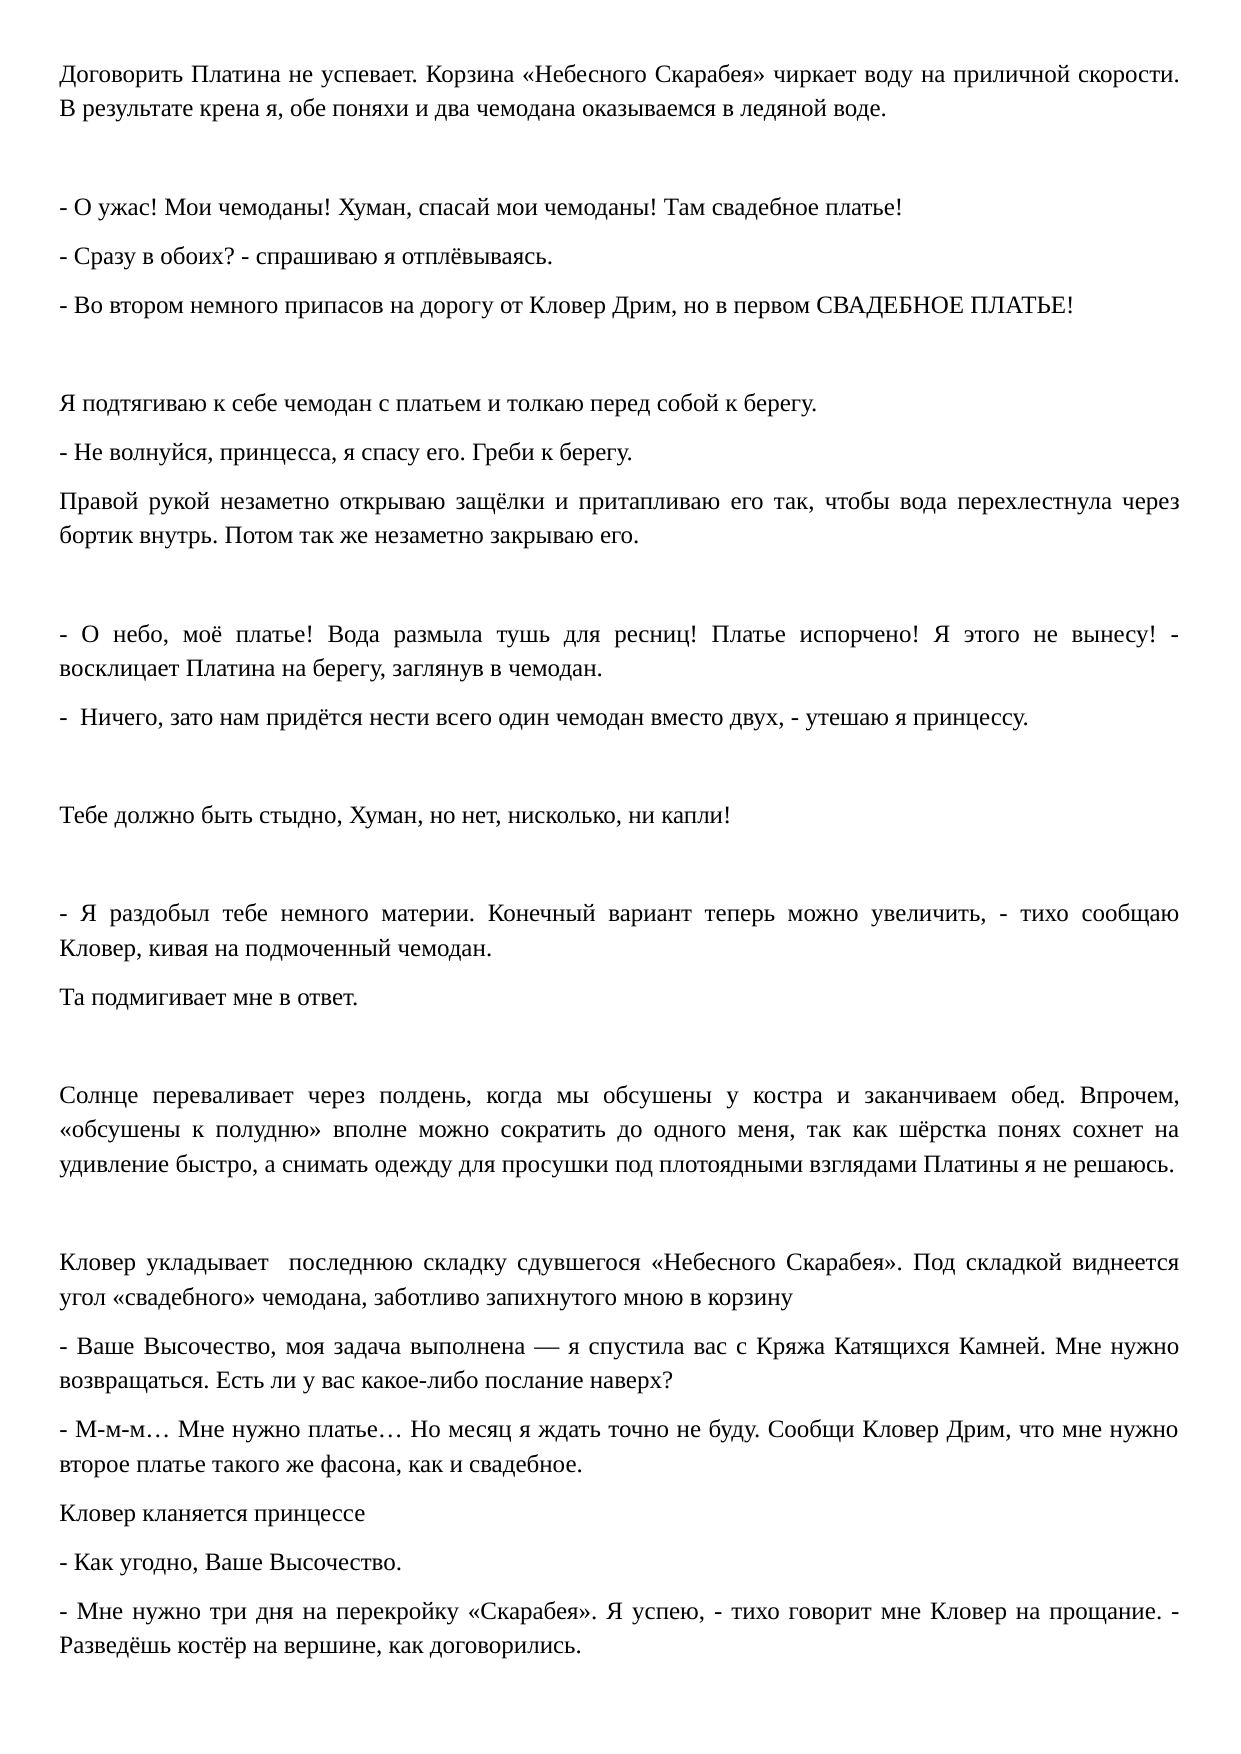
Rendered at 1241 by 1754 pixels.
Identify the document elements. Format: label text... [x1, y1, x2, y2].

text Тебе должно быть стыдно, Хуман, но нет, нисколько, ни капли! [59, 800, 1181, 829]
text Кловер укладывает последнюю складку сдувшегося «Небесного Скарабея». Под складкой виднеется угол «свадебного» чемодана, заботливо запихнутого мною в корзину [59, 1247, 1181, 1310]
text Договорить Платина не успевает. Корзина «Небесного Скарабея» чиркает воду на приличной скорости. В результате крена я, обе поняхи и два чемодана оказываемся в ледяной воде. [59, 59, 1181, 122]
text - О ужас! Мои чемоданы! Хуман, спасай мои чемоданы! Там свадебное платье! [59, 192, 1181, 220]
text - М-м-м… Мне нужно платье… Но месяц я ждать точно не буду. Сообщи Кловер Дрим, что мне нужно второе платье такого же фасона, как и свадебное. [59, 1414, 1181, 1477]
text Солнце переваливает через полдень, когда мы обсушены у костра и заканчиваем обед. Впрочем, «обсушены к полудню» вполне можно сократить до одного меня, так как шёрстка понях сохнет на удивление быстро, а снимать одежду для просушки под плотоядными взглядами Платины я не решаюсь. [59, 1080, 1181, 1178]
text - Ничего, зато нам придётся нести всего один чемодан вместо двух, - утешаю я принцессу. [59, 702, 1181, 731]
text - Во втором немного припасов на дорогу от Кловер Дрим, но в первом СВАДЕБНОЕ ПЛАТЬЕ! [59, 290, 1181, 318]
text Я подтягиваю к себе чемодан с платьем и толкаю перед собой к берегу. [59, 388, 1181, 417]
text - Я раздобыл тебе немного материи. Конечный вариант теперь можно увеличить, - тихо сообщаю Кловер, кивая на подмоченный чемодан. [59, 898, 1181, 962]
text - Ваше Высочество, моя задача выполнена — я спустила вас с Кряжа Катящихся Камней. Мне нужно возвращаться. Есть ли у вас какое-либо послание наверх? [59, 1331, 1181, 1394]
text - Мне нужно три дня на перекройку «Скарабея». Я успею, - тихо говорит мне Кловер на прощание. - Разведёшь костёр на вершине, как договорились. [59, 1596, 1181, 1659]
text - Сразу в обоих? - спрашиваю я отплёвываясь. [59, 241, 1181, 269]
text Та подмигивает мне в ответ. [59, 982, 1181, 1011]
text Правой рукой незаметно открываю защёлки и притапливаю его так, чтобы вода перехлестнула через бортик внутрь. Потом так же незаметно закрываю его. [59, 486, 1181, 549]
text - Не волнуйся, принцесса, я спасу его. Греби к берегу. [59, 437, 1181, 466]
text Кловер кланяется принцессе [59, 1498, 1181, 1527]
text - Как угодно, Ваше Высочество. [59, 1547, 1181, 1576]
text - О небо, моё платье! Вода размыла тушь для ресниц! Платье испорчено! Я этого не вынесу! - восклицает Платина на берегу, заглянув в чемодан. [59, 619, 1181, 682]
